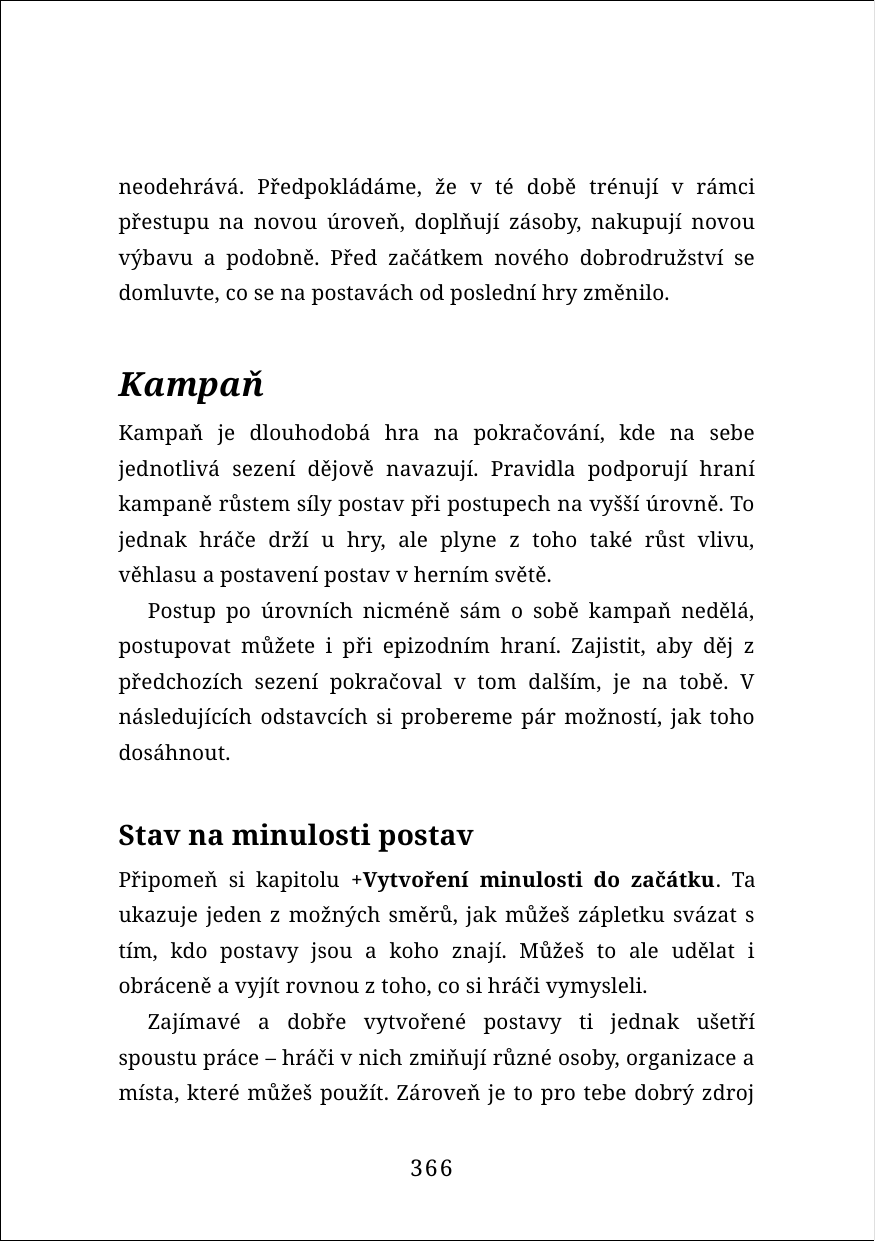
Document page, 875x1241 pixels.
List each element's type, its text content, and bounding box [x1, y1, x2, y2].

subtitle Kampaň [118, 361, 756, 407]
text Kampaň je dlouhodobá hra na pokračování, kde na sebe jednotlivá sezení dějově navazují. Pravidla podporují hraní kampaně růstem síly postav při postupech na vyšší úrovně. To jednak hráče drží u hry, ale plyne z toho také růst vlivu, věhlasu a postavení postav v herním světě. Postup po úrovních nicméně sám o sobě kampaň nedělá, postupovat můžete i při epizodním hraní. Zajistit, aby děj z předchozích sezení pokračoval v tom dalším, je na tobě. V následujících odstavcích si probereme pár možností, jak toho dosáhnout. [118, 418, 756, 766]
text Připomeň si kapitolu +Vytvoření minulosti do začátku. Ta ukazuje jeden z možných směrů, jak můžeš zápletku svázat s tím, kdo postavy jsou a koho znají. Můžeš to ale udělat i obráceně a vyjít rovnou z toho, co si hráči vymysleli. Zajímavé a dobře vytvořené postavy ti jednak ušetří spoustu práce – hráči v nich zmiňují různé osoby, organizace a místa, které můžeš použít. Zároveň je to pro tebe dobrý zdroj [118, 865, 756, 1107]
subtitle Stav na minulosti postav [118, 815, 756, 853]
text neodehrává. Předpokládáme, že v té době trénují v rámci přestupu na novou úroveň, doplňují zásoby, nakupují novou výbavu a podobně. Před začátkem nového dobrodružství se domluvte, co se na postavách od poslední hry změnilo. [118, 172, 756, 307]
